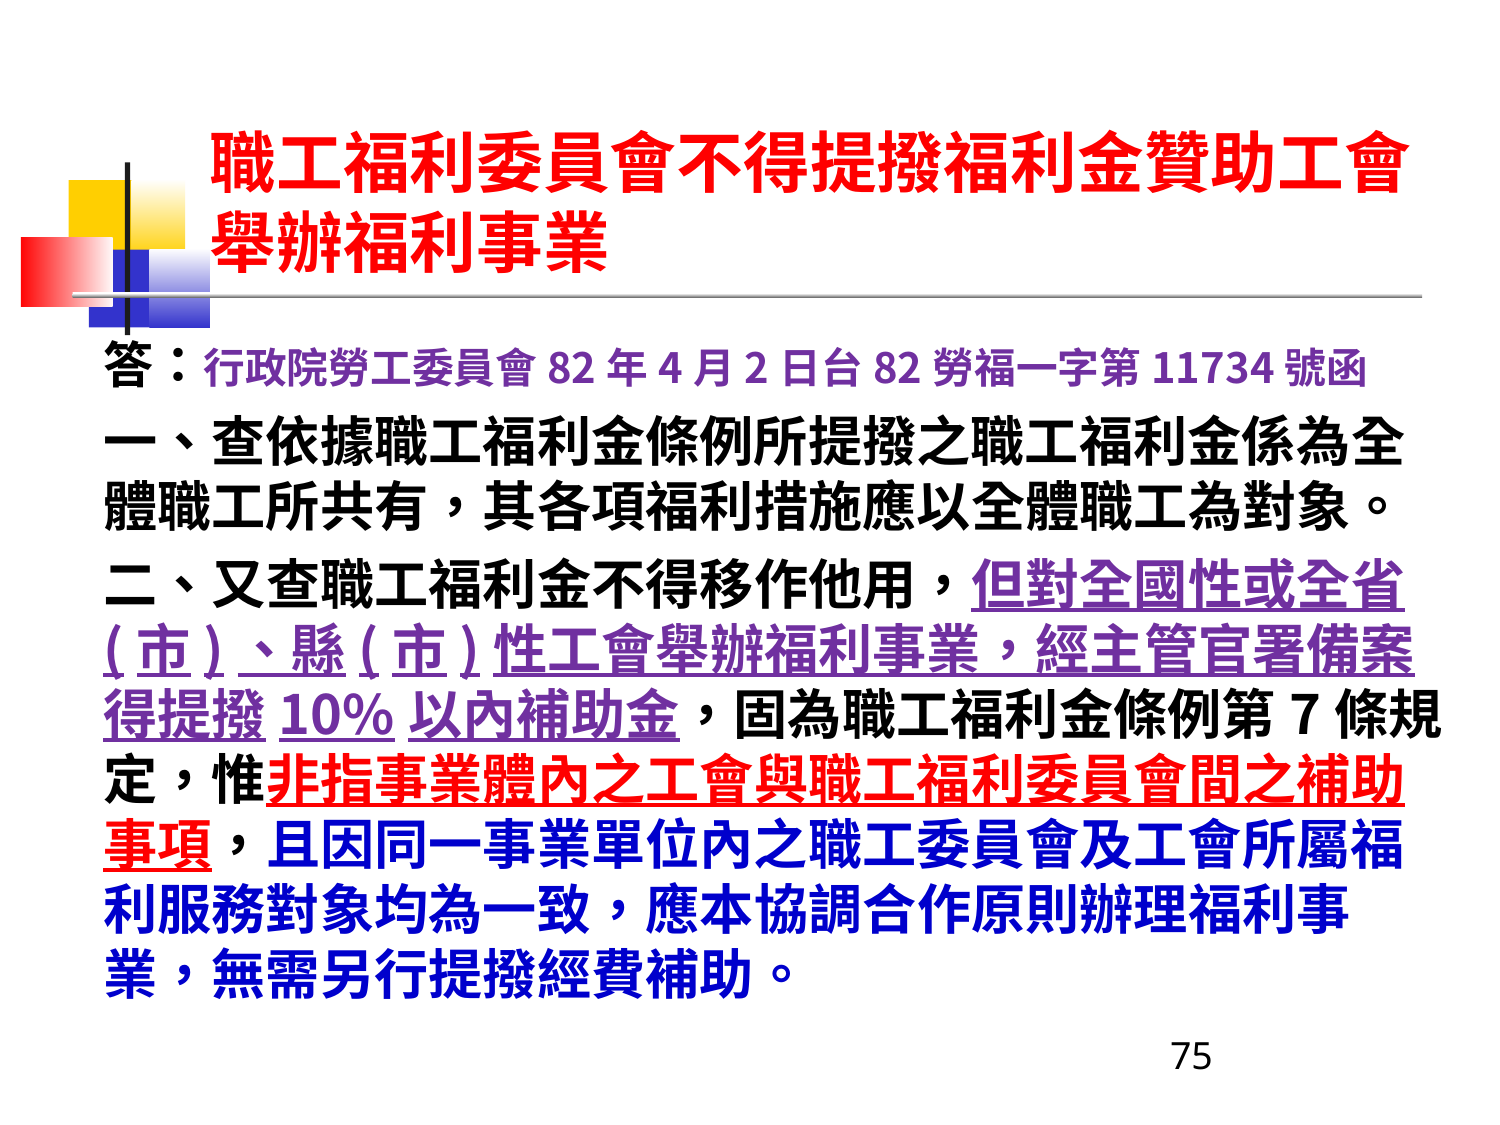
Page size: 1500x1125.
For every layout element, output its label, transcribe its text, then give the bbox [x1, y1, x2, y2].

slide_number [1155, 1024, 1468, 1100]
list 答：行政院勞工委員會82年4月2日台82勞福一字第11734號函 一、查依據職工福利金條例所提撥之職工福利金係為全體職工所共有，其各項福利措施應以全體職工為對象。 二、又查職工福利金不得移作他用，但對全國性或全省(市)、縣(市)性工會舉辦福利事業，經主管官署備案得提撥10%以內補助金，固為職工福利金條例第7條規定，惟非指事業體內之工會與職工福利委員會間之補助事項，且因同一事業單位內之職工委員會及工會所屬福利服務對象均為一致，應本協調合作原則辦理福利事業，無需另行提撥經費補助。 [88, 326, 1471, 1094]
title 職工福利委員會不得提撥福利金贊助工會舉辦福利事業 [194, 113, 1474, 354]
